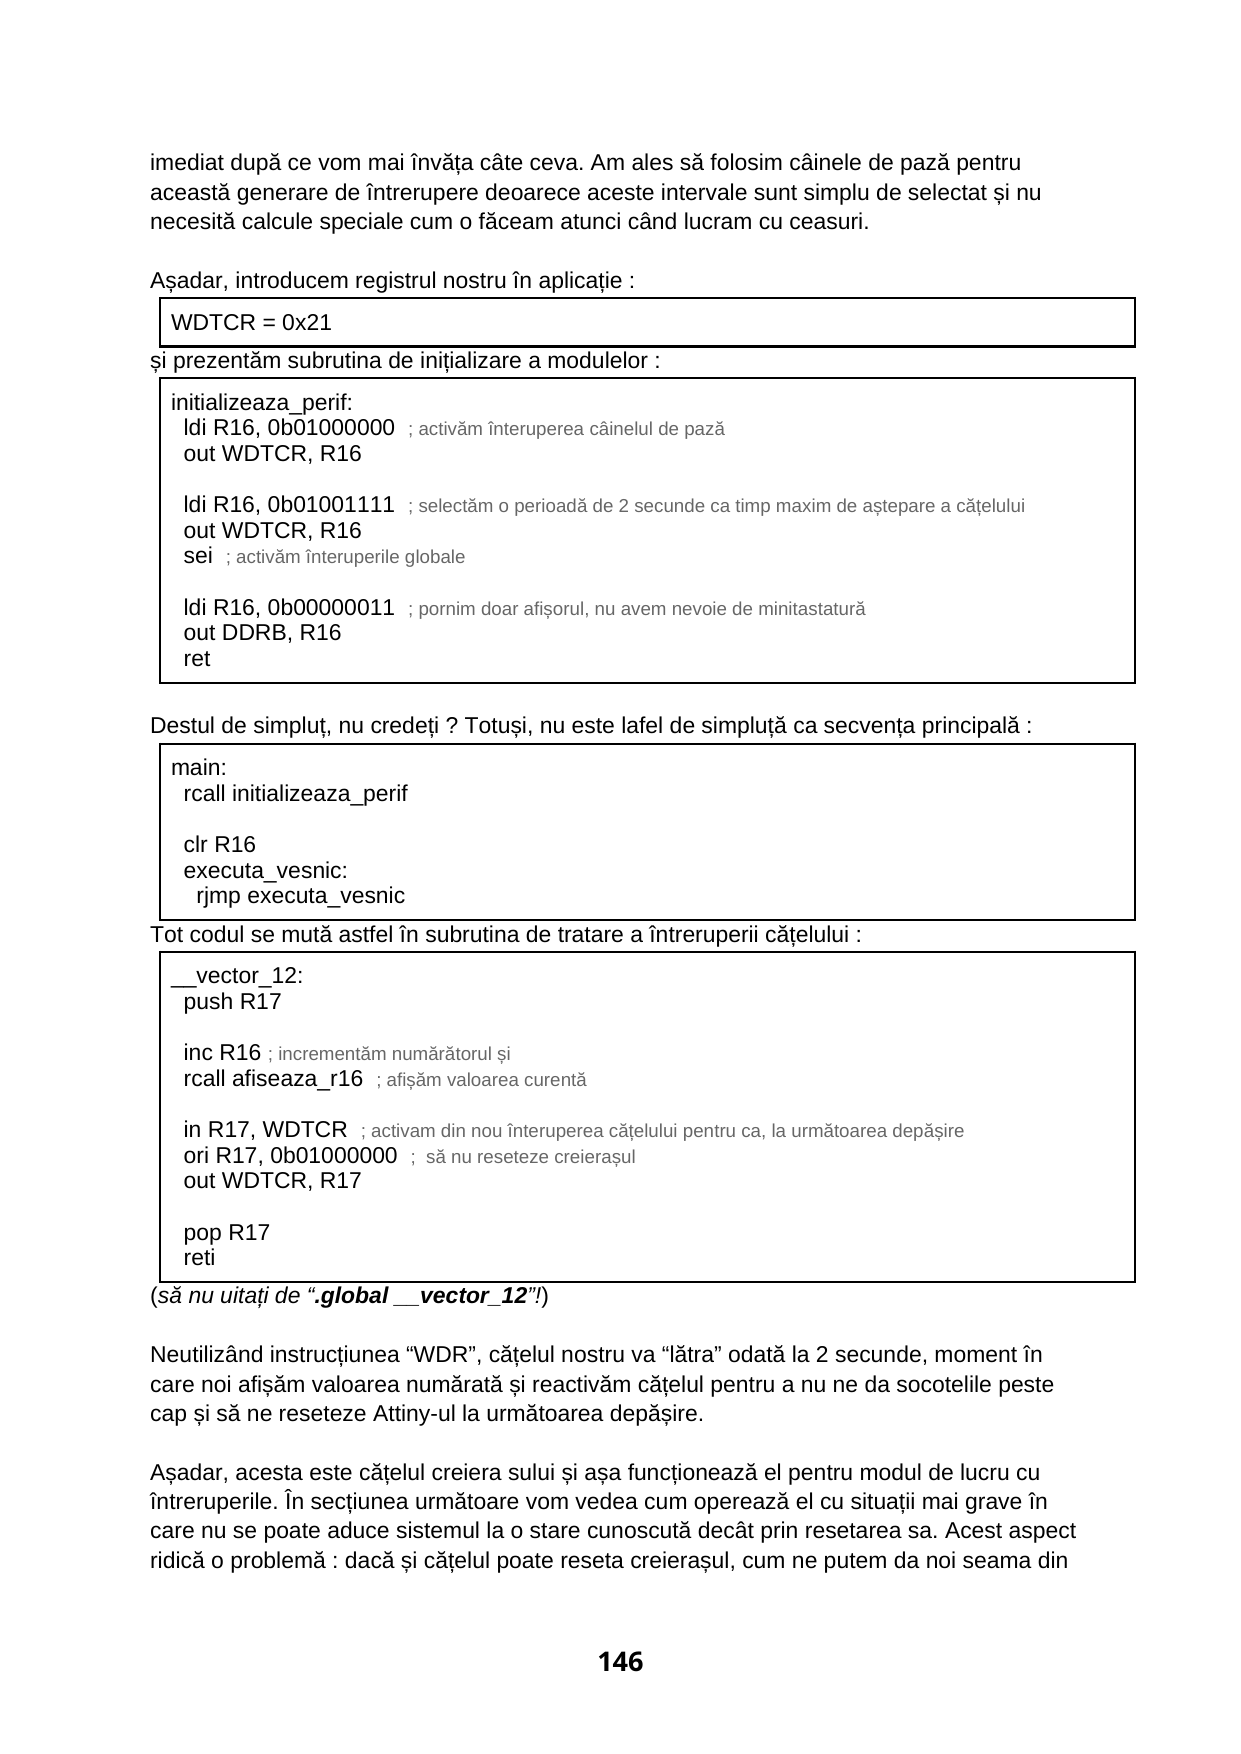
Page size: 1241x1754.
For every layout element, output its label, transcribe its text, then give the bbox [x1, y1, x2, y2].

text imediat după ce vom mai învăța câte ceva. Am ales să folosim câinele de pază pentru această generare de întrerupere deoarece aceste intervale sunt simplu de selectat și nu necesită calcule speciale cum o făceam atunci când lucram cu ceasuri. [150, 150, 1091, 234]
text Așadar, acesta este cățelul creiera sului și așa funcționează el pentru modul de lucru cu întreruperile. În secțiunea următoare vom vedea cum operează el cu situații mai grave în care nu se poate aduce sistemul la o stare cunoscută decât prin resetarea sa. Acest aspect ridică o problemă : dacă și cățelul poate reseta creierașul, cum ne putem da noi seama din [150, 1459, 1091, 1573]
text și prezentăm subrutina de inițializare a modulelor : [150, 347, 1091, 373]
text Tot codul se mută astfel în subrutina de tratare a întreruperii cățelului : [150, 921, 1091, 947]
text Așadar, introducem registrul nostru în aplicație : [150, 267, 1091, 293]
text (să nu uitați de “.global __vector_12”!) [150, 1283, 1091, 1309]
table_header initializeaza_perif: ldi R16, 0b01000000 ; activăm înteruperea câinelul de pază out WDTCR, R16 ldi R16, 0b01001111 ; selectăm o perioadă de 2 secunde ca timp maxim de aștepare a cățelului out WDTCR, R16 sei ; activăm înteruperile globale ldi R16, 0b00000011 ; pornim doar afișorul, nu avem nevoie de minitastatură out DDRB, R16 ret [161, 379, 1134, 682]
table_header WDTCR = 0x21 [161, 299, 1134, 345]
table_header main: rcall initializeaza_perif clr R16 executa_vesnic: rjmp executa_vesnic [161, 745, 1134, 919]
text Neutilizând instrucțiunea “WDR”, cățelul nostru va “lătra” odată la 2 secunde, moment în care noi afișăm valoarea numărată și reactivăm cățelul pentru a nu ne da socotelile peste cap și să ne reseteze Attiny-ul la următoarea depășire. [150, 1342, 1091, 1426]
text Destul de simpluț, nu credeți ? Totuși, nu este lafel de simpluță ca secvența principală : [150, 713, 1091, 739]
table_header __vector_12: push R17 inc R16 ; incrementăm numărătorul și rcall afiseaza_r16 ; afișăm valoarea curentă in R17, WDTCR ; activam din nou înteruperea cățelului pentru ca, la următoarea depășire ori R17, 0b01000000 ; să nu reseteze creierașul out WDTCR, R17 pop R17 reti [161, 953, 1134, 1281]
